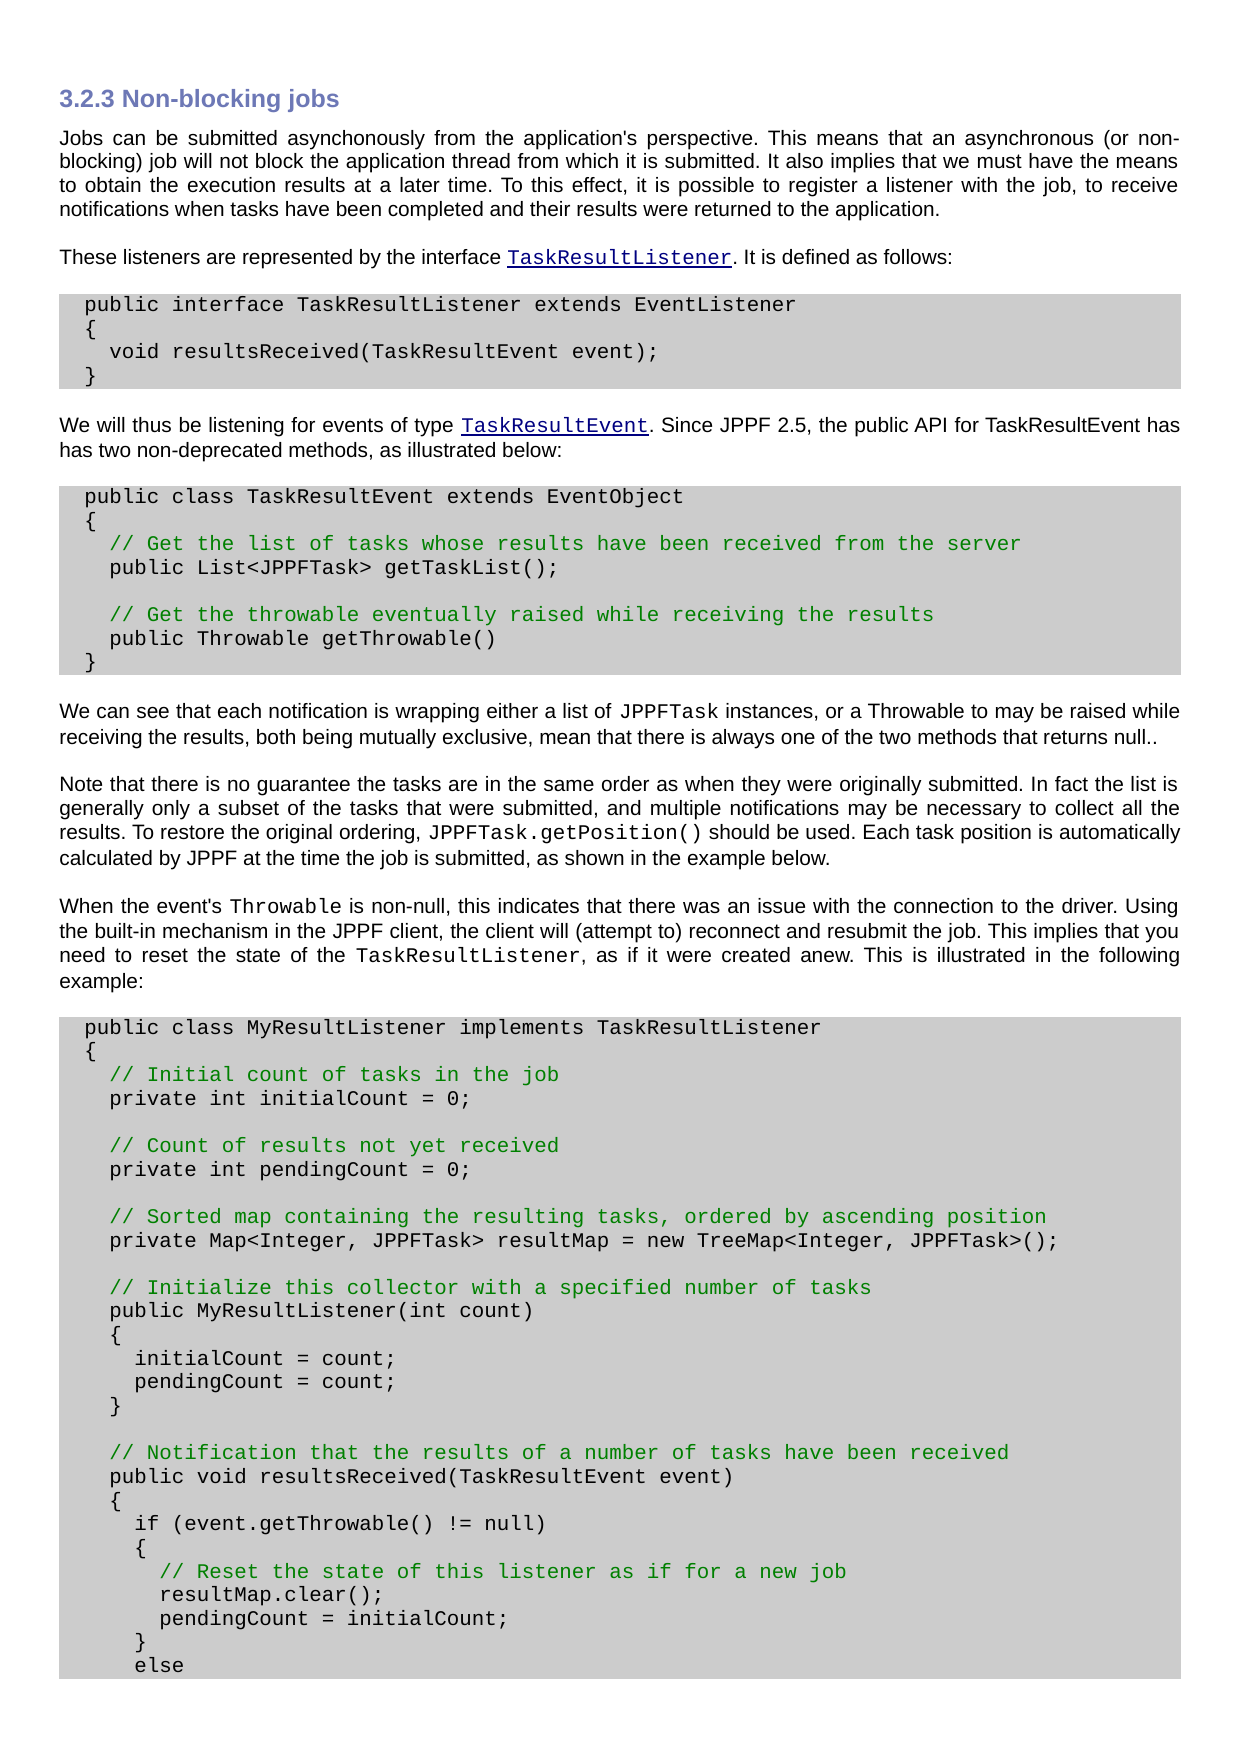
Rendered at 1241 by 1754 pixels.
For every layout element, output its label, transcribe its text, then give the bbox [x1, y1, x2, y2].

text resultMap.clear(); [59, 1584, 1181, 1608]
text { [59, 318, 1181, 342]
text private Map<Integer, JPPFTask> resultMap = new TreeMap<Integer, JPPFTask>(); [59, 1229, 1181, 1253]
text { [59, 1537, 1181, 1561]
subtitle Non-blocking jobs [59, 84, 1181, 113]
text else [59, 1655, 1181, 1679]
text We will thus be listening for events of type TaskResultEvent. Since JPPF 2.5, the public API for TaskResultEvent has has two non-deprecated methods, as illustrated below: [59, 412, 1181, 462]
text public List<JPPFTask> getTaskList(); [59, 557, 1181, 581]
text // Count of results not yet received [59, 1135, 1181, 1159]
text public interface TaskResultListener extends EventListener [59, 294, 1181, 318]
text } [59, 651, 1181, 675]
text We can see that each notification is wrapping either a list of JPPFTask instances, or a Throwable to may be raised while receiving the results, both being mutually exclusive, mean that there is always one of the two methods that returns null.. [59, 699, 1181, 748]
text private int initialCount = 0; [59, 1088, 1181, 1111]
text private int pendingCount = 0; [59, 1159, 1181, 1182]
text public class TaskResultEvent extends EventObject [59, 486, 1181, 509]
text if (event.getThrowable() != null) [59, 1513, 1181, 1537]
text } [59, 365, 1181, 389]
text Jobs can be submitted asynchonously from the application's perspective. This means that an asynchronous (or non-blocking) job will not block the application thread from which it is submitted. It also implies that we must have the means to obtain the execution results at a later time. To this effect, it is possible to register a listener with the job, to receive notifications when tasks have been completed and their results were returned to the application. [59, 125, 1181, 221]
text pendingCount = count; [59, 1371, 1181, 1395]
text // Reset the state of this listener as if for a new job [59, 1561, 1181, 1584]
text { [59, 1490, 1181, 1513]
text // Initialize this collector with a specified number of tasks [59, 1277, 1181, 1301]
text { [59, 509, 1181, 533]
text public class MyResultListener implements TaskResultListener [59, 1017, 1181, 1040]
text These listeners are represented by the interface TaskResultListener. It is defined as follows: [59, 245, 1181, 271]
text Note that there is no guarantee the tasks are in the same order as when they were originally submitted. In fact the list is generally only a subset of the tasks that were submitted, and multiple notifications may be necessary to collect all the results. To restore the original ordering, JPPFTask.getPosition() should be used. Each task position is automatically calculated by JPPF at the time the job is submitted, as shown in the example below. [59, 772, 1181, 870]
text // Get the throwable eventually raised while receiving the results [59, 604, 1181, 628]
text public MyResultListener(int count) [59, 1301, 1181, 1324]
text // Initial count of tasks in the job [59, 1064, 1181, 1088]
text { [59, 1040, 1181, 1064]
text public Throwable getThrowable() [59, 628, 1181, 651]
text // Get the list of tasks whose results have been received from the server [59, 533, 1181, 557]
text public void resultsReceived(TaskResultEvent event) [59, 1466, 1181, 1490]
text } [59, 1395, 1181, 1419]
text { [59, 1324, 1181, 1348]
text void resultsReceived(TaskResultEvent event); [59, 342, 1181, 365]
text initialCount = count; [59, 1348, 1181, 1371]
text // Notification that the results of a number of tasks have been received [59, 1442, 1181, 1466]
text } [59, 1632, 1181, 1655]
text pendingCount = initialCount; [59, 1608, 1181, 1632]
text // Sorted map containing the resulting tasks, ordered by ascending position [59, 1206, 1181, 1229]
text When the event's Throwable is non-null, this indicates that there was an issue with the connection to the driver. Using the built-in mechanism in the JPPF client, the client will (attempt to) reconnect and resubmit the job. This implies that you need to reset the state of the TaskResultListener, as if it were created anew. This is illustrated in the following example: [59, 893, 1181, 993]
